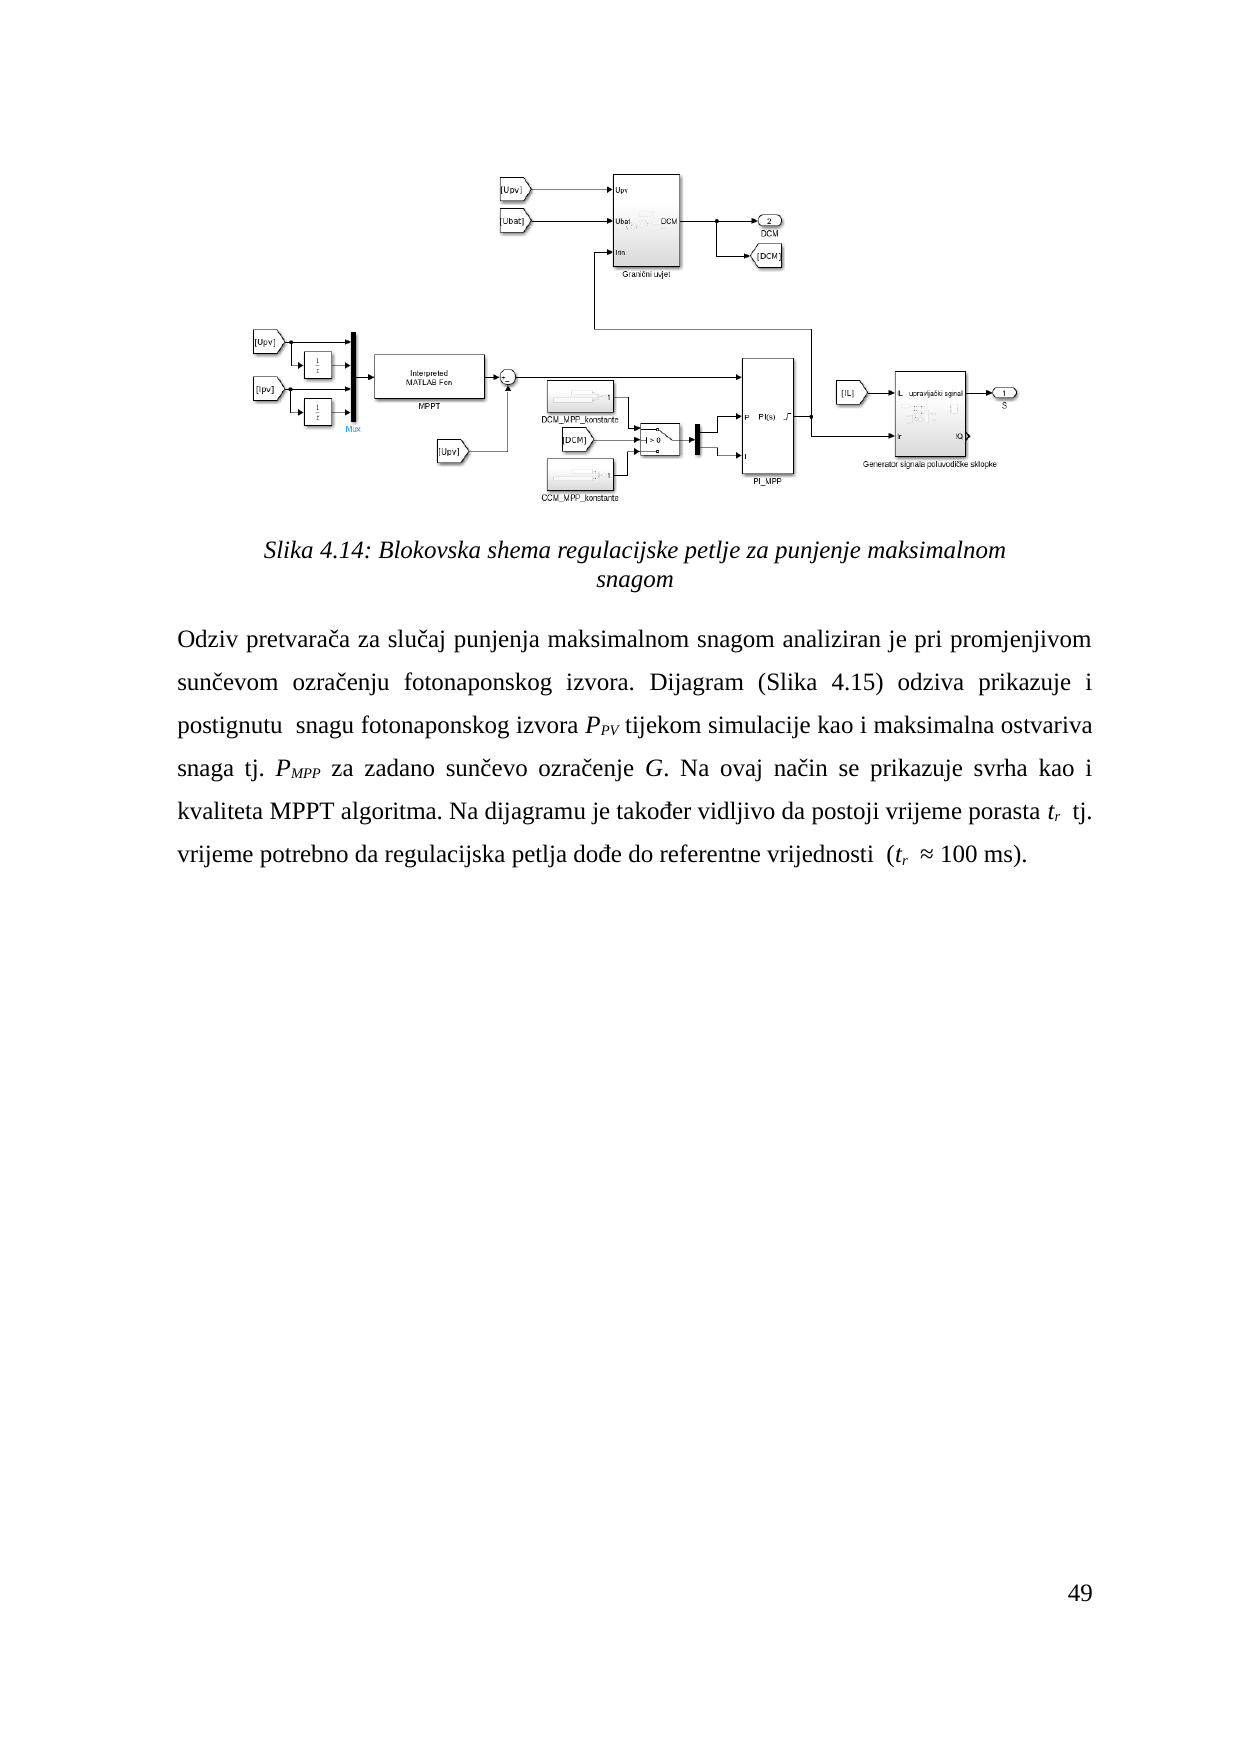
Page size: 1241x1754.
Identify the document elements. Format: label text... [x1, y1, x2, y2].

text Slika 4.14: Blokovska shema regulacijske petlje za punjenje maksimalnom snagom [232, 535, 1038, 593]
text Odziv pretvarača za slučaj punjenja maksimalnom snagom analiziran je pri promjenjivom sunčevom ozračenju fotonaponskog izvora. Dijagram (Slika 4.15) odziva prikazuje i postignutu snagu fotonaponskog izvora PPV tijekom simulacije kao i maksimalna ostvariva snaga tj. PMPP za zadano sunčevo ozračenje G. Na ovaj način se prikazuje svrha kao i kvaliteta MPPT algoritma. Na dijagramu je također vidljivo da postoji vrijeme porasta tr tj. vrijeme potrebno da regulacijska petlja dođe do referentne vrijednosti (tr ≈ 100 ms). [177, 624, 1093, 868]
picture [249, 159, 1021, 511]
